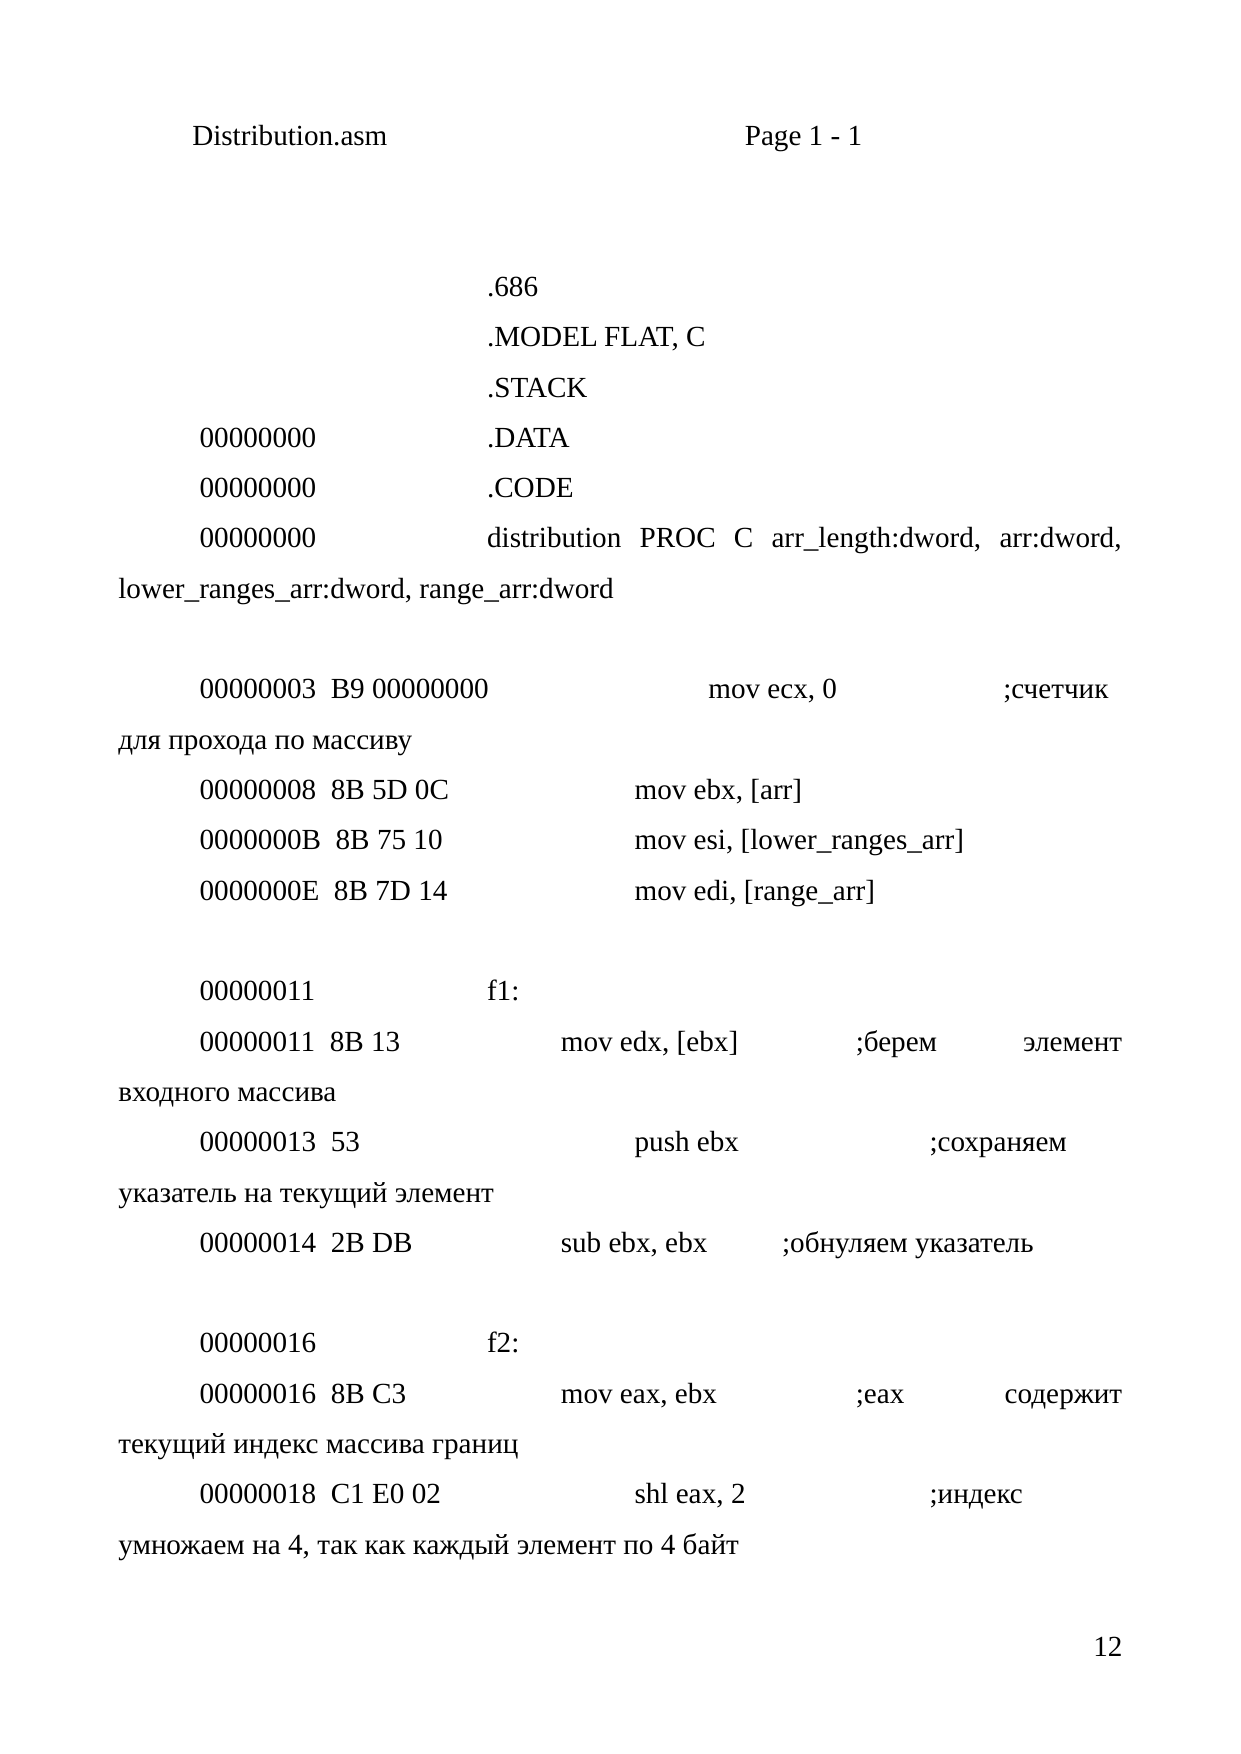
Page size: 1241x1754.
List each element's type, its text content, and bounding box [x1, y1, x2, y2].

text .STACK [118, 370, 1122, 403]
text 00000016 f2: [118, 1326, 1122, 1359]
text 00000000 .DATA [118, 420, 1122, 453]
text 0000000B 8B 75 10 mov esi, [lower_ranges_arr] [118, 822, 1122, 856]
text 00000011 8B 13 mov edx, [ebx] ;берем элемент входного массива [118, 1024, 1122, 1108]
text 00000018 C1 E0 02 shl eax, 2 ;индекс умножаем на 4, так как каждый элемент по 4 байт [118, 1477, 1122, 1560]
text 00000000 distribution PROC C arr_length:dword, arr:dword, lower_ranges_arr:dword, range_arr:dword [118, 521, 1122, 604]
text Distribution.asm Page 1 - 1 [118, 118, 1122, 152]
text 00000016 8B C3 mov eax, ebx ;eax содержит текущий индекс массива границ [118, 1376, 1122, 1460]
text 00000013 53 push ebx ;сохраняем указатель на текущий элемент [118, 1124, 1122, 1208]
text 0000000E 8B 7D 14 mov edi, [range_arr] [118, 873, 1122, 906]
text 00000011 f1: [118, 973, 1122, 1007]
text 00000000 .CODE [118, 470, 1122, 504]
text 00000008 8B 5D 0C mov ebx, [arr] [118, 772, 1122, 806]
text .686 [118, 269, 1122, 303]
text .MODEL FLAT, C [118, 319, 1122, 353]
text 00000014 2B DB sub ebx, ebx ;обнуляем указатель [118, 1225, 1122, 1258]
text 00000003 B9 00000000 mov ecx, 0 ;счетчик для прохода по массиву [118, 672, 1122, 755]
